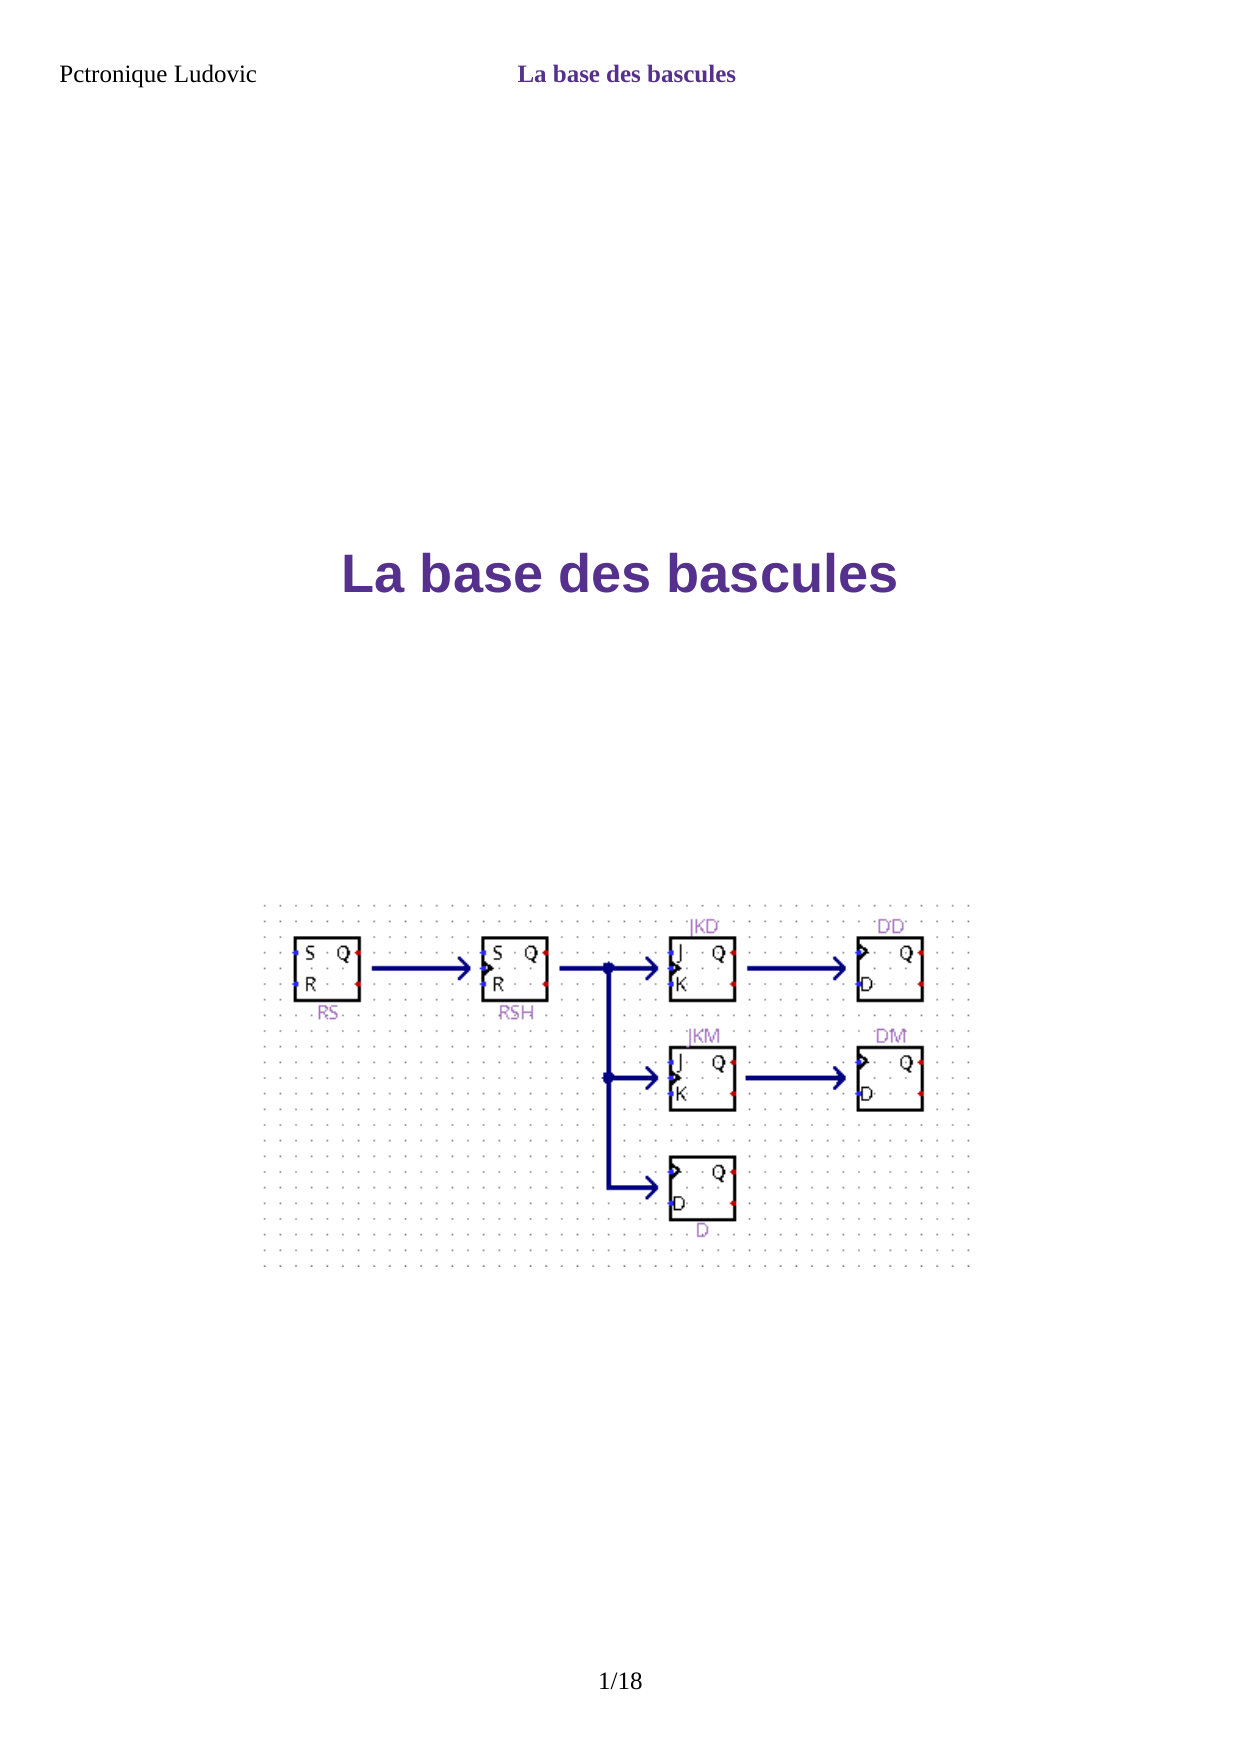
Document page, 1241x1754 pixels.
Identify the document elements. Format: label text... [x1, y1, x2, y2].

picture [258, 900, 982, 1267]
subtitle La base des bascules [59, 541, 1181, 604]
